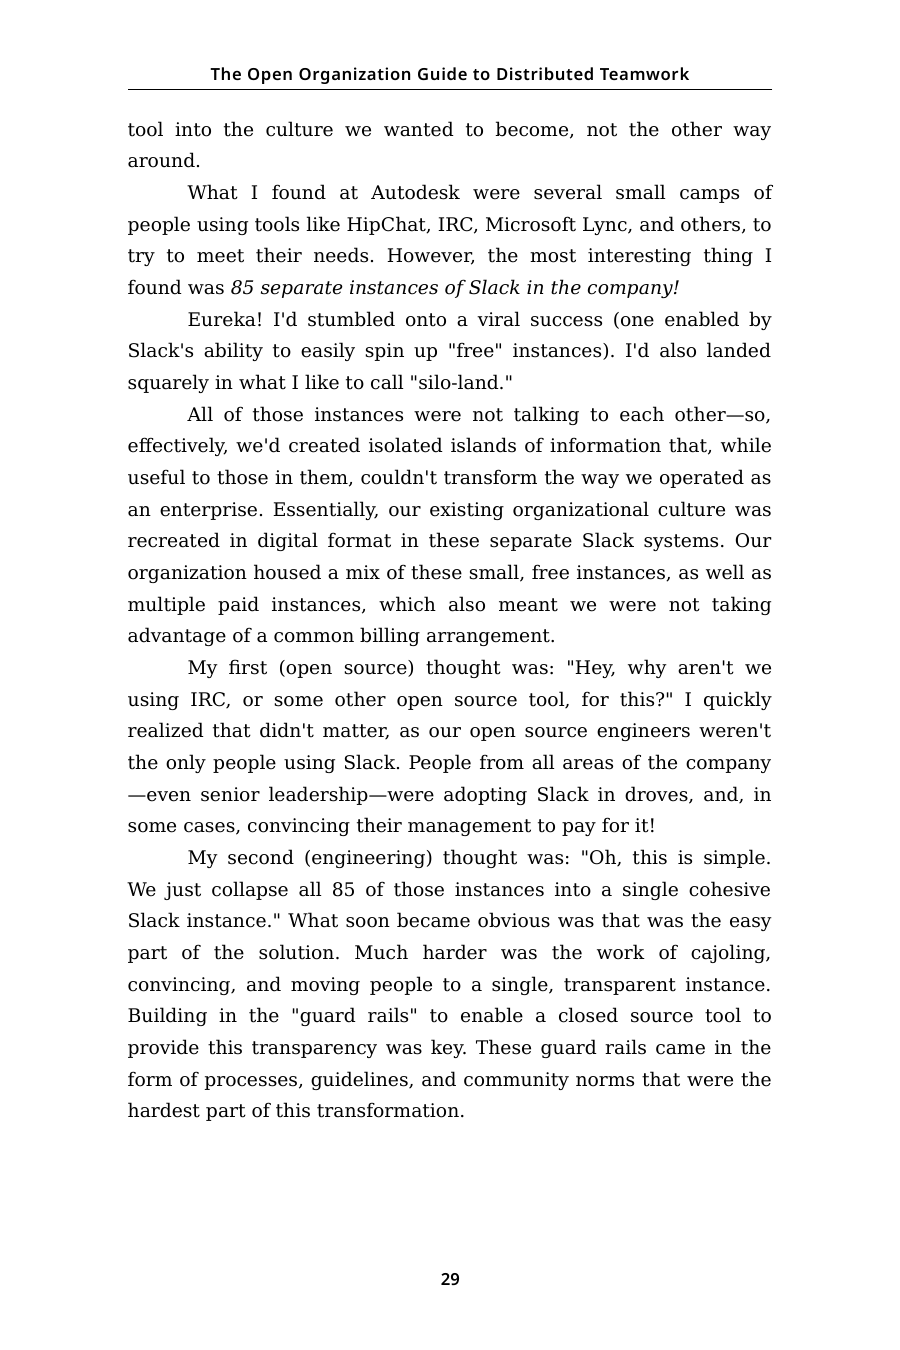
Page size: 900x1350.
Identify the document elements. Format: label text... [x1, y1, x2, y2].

text My first (open source) thought was: "Hey, why aren't we using IRC, or some other open source tool, for this?" I quickly realized that didn't matter, as our open source engineers weren't the only people using Slack. People from all areas of the company—even senior leadership—were adopting Slack in droves, and, in some cases, convincing their management to pay for it! [127, 657, 772, 837]
text All of those instances were not talking to each other—so, effectively, we'd created isolated islands of information that, while useful to those in them, couldn't transform the way we operated as an enterprise. Essentially, our existing organizational culture was recreated in digital format in these separate Slack systems. Our organization housed a mix of these small, free instances, as well as multiple paid instances, which also meant we were not taking advantage of a common billing arrangement. [127, 403, 772, 647]
text Eureka! I'd stumbled onto a viral success (one enabled by Slack's ability to easily spin up "free" instances). I'd also landed squarely in what I like to call "silo-land." [127, 308, 772, 394]
text tool into the culture we wanted to become, not the other way around. [127, 118, 772, 172]
text What I found at Autodesk were several small camps of people using tools like HipChat, IRC, Microsoft Lync, and others, to try to meet their needs. However, the most interesting thing I found was 85 separate instances of Slack in the company! [127, 182, 772, 299]
text My second (engineering) thought was: "Oh, this is simple. We just collapse all 85 of those instances into a single cohesive Slack instance." What soon became obvious was that was the easy part of the solution. Much harder was the work of cajoling, convincing, and moving people to a single, transparent instance. Building in the "guard rails" to enable a closed source tool to provide this transparency was key. These guard rails came in the form of processes, guidelines, and community norms that were the hardest part of this transformation. [127, 847, 772, 1122]
